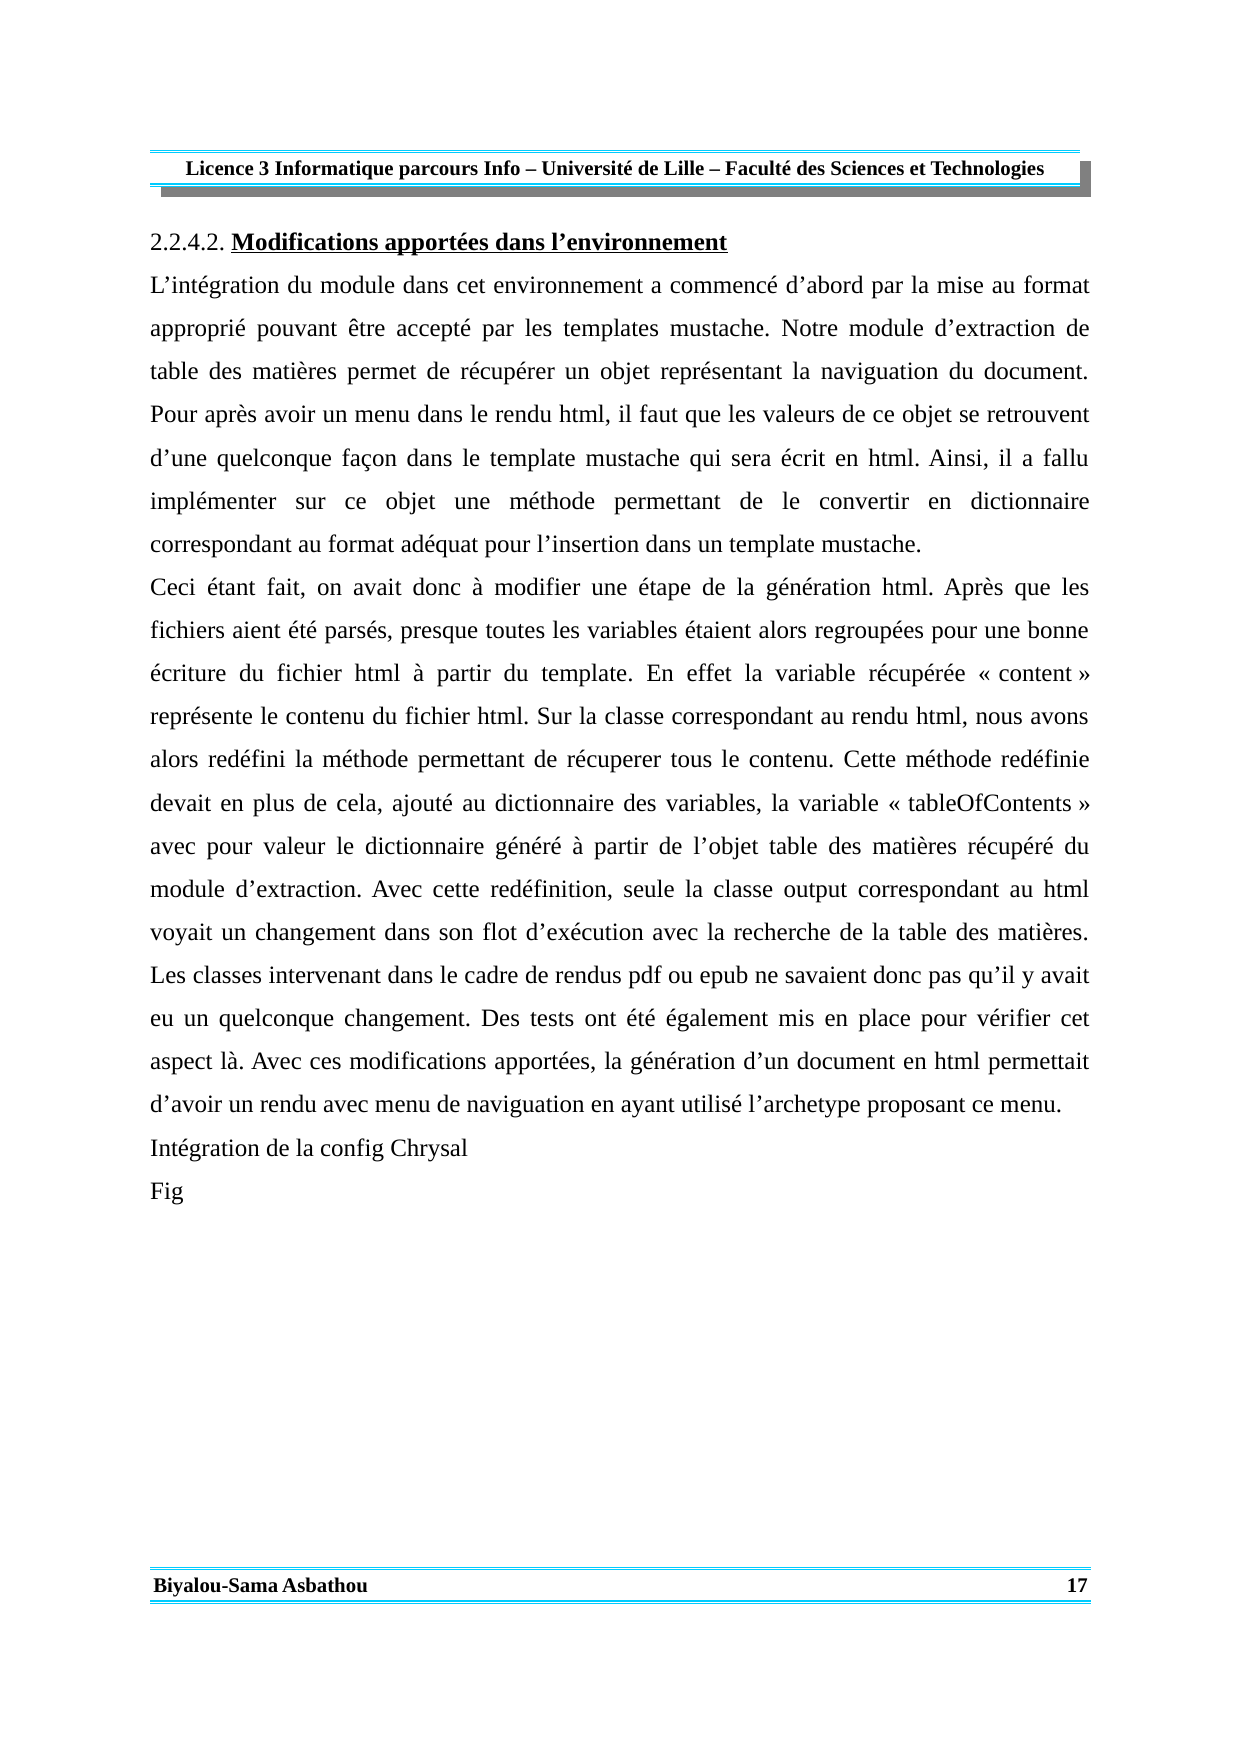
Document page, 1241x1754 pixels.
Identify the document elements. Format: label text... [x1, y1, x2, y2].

text 2.2.4.2. Modifications apportées dans l’environnement [150, 227, 1091, 256]
text Ceci étant fait, on avait donc à modifier une étape de la génération html. Après que les fichiers aient été parsés, presque toutes les variables étaient alors regroupées pour une bonne écriture du fichier html à partir du template. En effet la variable récupérée « content » représente le contenu du fichier html. Sur la classe correspondant au rendu html, nous avons alors redéfini la méthode permettant de récuperer tous le contenu. Cette méthode redéfinie devait en plus de cela, ajouté au dictionnaire des variables, la variable « tableOfContents » avec pour valeur le dictionnaire généré à partir de l’objet table des matières récupéré du module d’extraction. Avec cette redéfinition, seule la classe output correspondant au html voyait un changement dans son flot d’exécution avec la recherche de la table des matières. Les classes intervenant dans le cadre de rendus pdf ou epub ne savaient donc pas qu’il y avait eu un quelconque changement. Des tests ont été également mis en place pour vérifier cet aspect là. Avec ces modifications apportées, la génération d’un document en html permettait d’avoir un rendu avec menu de naviguation en ayant utilisé l’archetype proposant ce menu. [150, 572, 1091, 1118]
text Intégration de la config Chrysal [150, 1133, 1091, 1161]
text L’intégration du module dans cet environnement a commencé d’abord par la mise au format approprié pouvant être accepté par les templates mustache. Notre module d’extraction de table des matières permet de récupérer un objet représentant la naviguation du document. Pour après avoir un menu dans le rendu html, il faut que les valeurs de ce objet se retrouvent d’une quelconque façon dans le template mustache qui sera écrit en html. Ainsi, il a fallu implémenter sur ce objet une méthode permettant de le convertir en dictionnaire correspondant au format adéquat pour l’insertion dans un template mustache. [150, 270, 1091, 558]
text Fig [150, 1176, 1091, 1204]
